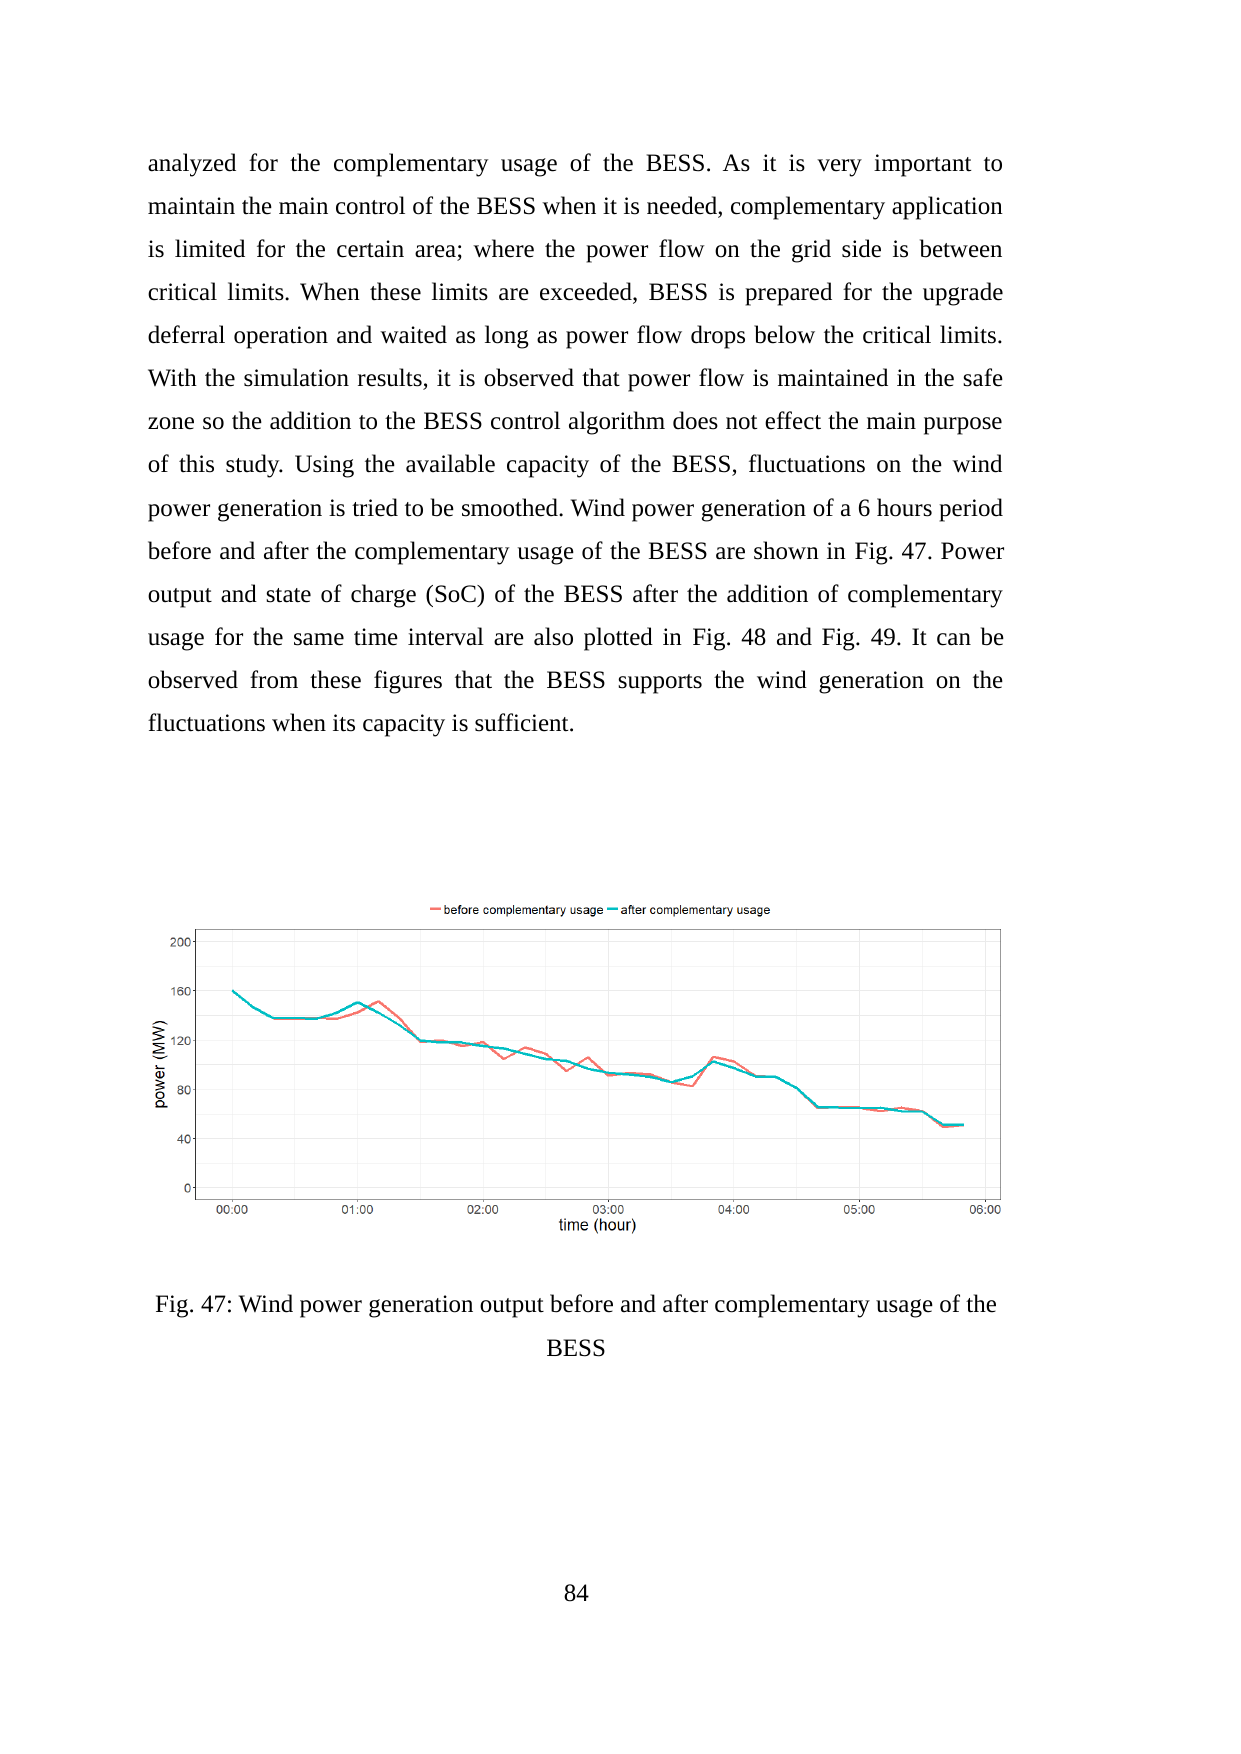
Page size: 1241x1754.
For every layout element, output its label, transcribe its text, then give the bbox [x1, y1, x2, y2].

picture [147, 893, 1005, 1236]
text analyzed for the complementary usage of the BESS. As it is very important to maintain the main control of the BESS when it is needed, complementary application is limited for the certain area; where the power flow on the grid side is between critical limits. When these limits are exceeded, BESS is prepared for the upgrade deferral operation and waited as long as power flow drops below the critical limits. With the simulation results, it is observed that power flow is maintained in the safe zone so the addition to the BESS control algorithm does not effect the main purpose of this study. Using the available capacity of the BESS, fluctuations on the wind power generation is tried to be smoothed. Wind power generation of a 6 hours period before and after the complementary usage of the BESS are shown in Fig. 47. Power output and state of charge (SoC) of the BESS after the addition of complementary usage for the same time interval are also plotted in Fig. 48 and Fig. 49. It can be observed from these figures that the BESS supports the wind generation on the fluctuations when its capacity is sufficient. [148, 148, 1004, 737]
text Fig. 47: Wind power generation output before and after complementary usage of the BESS [148, 1289, 1004, 1361]
